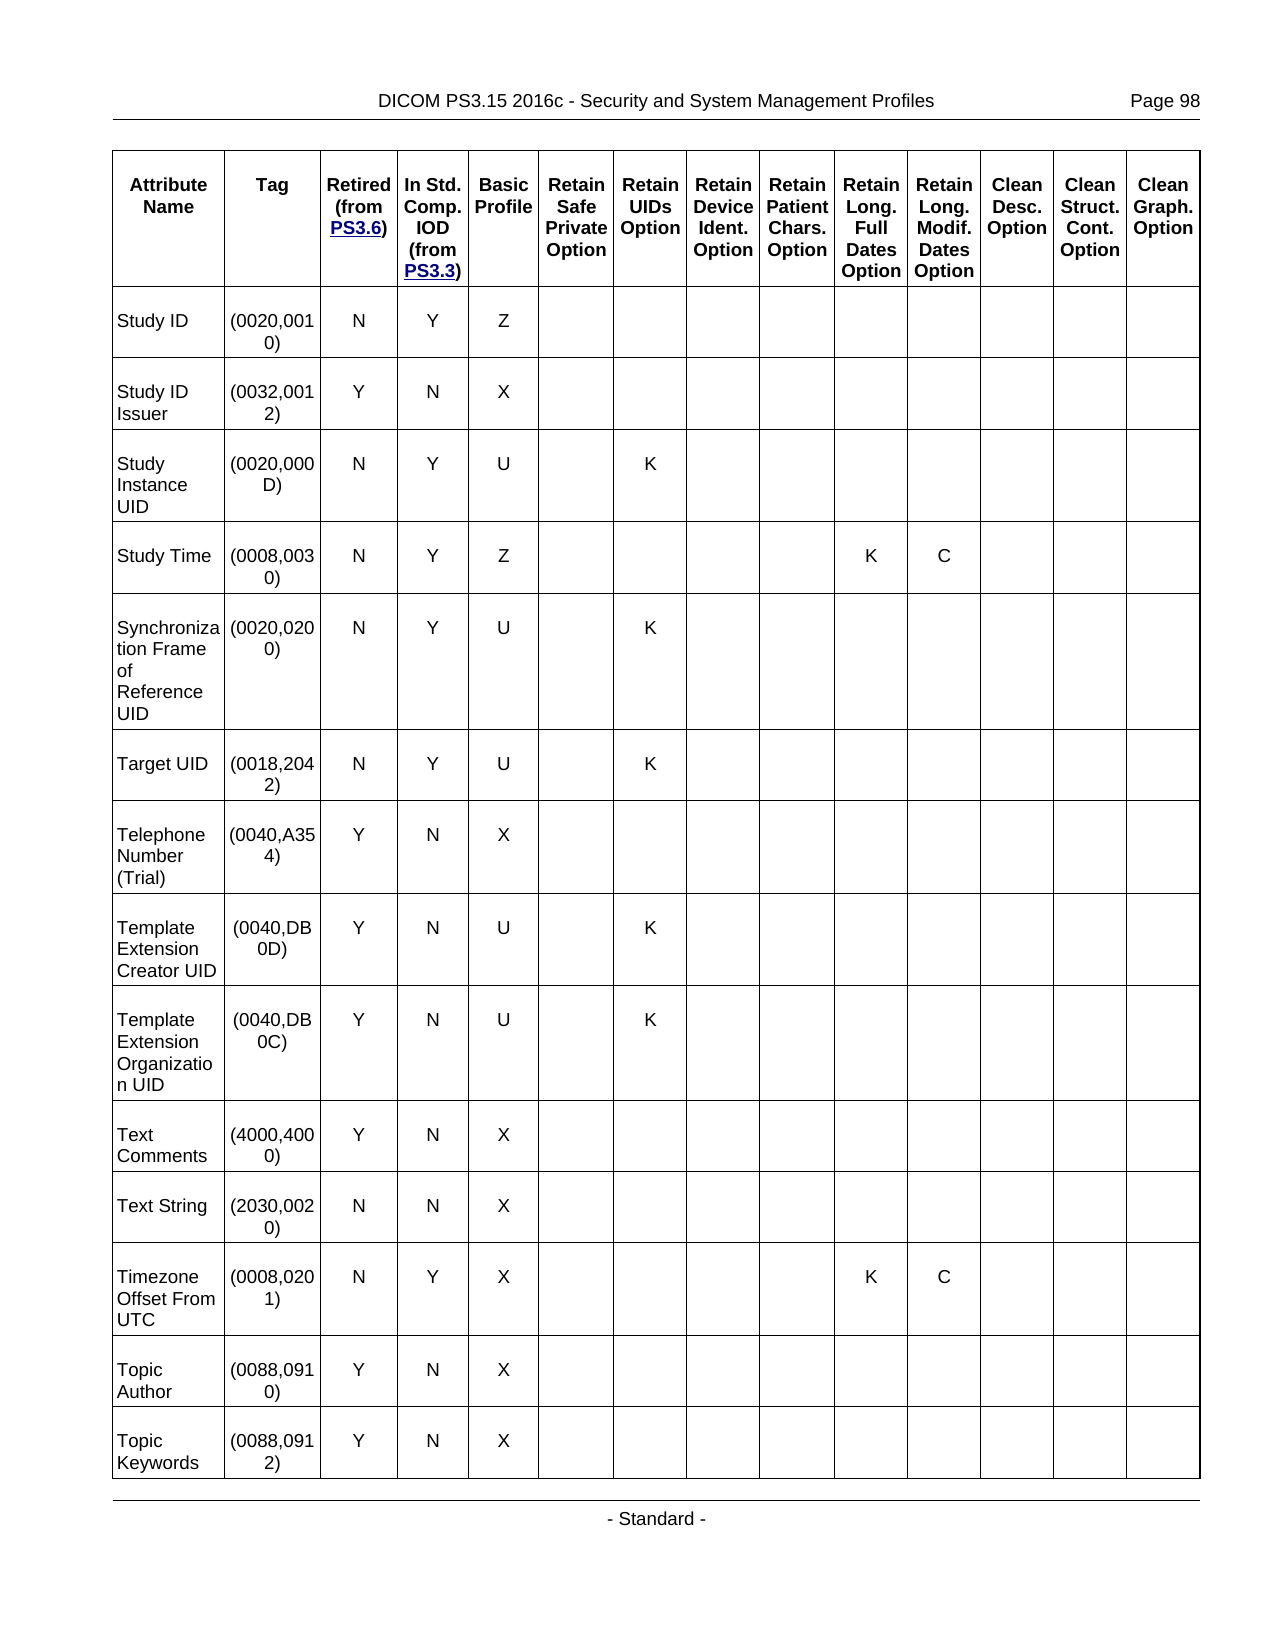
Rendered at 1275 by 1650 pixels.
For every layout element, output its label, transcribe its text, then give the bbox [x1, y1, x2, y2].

table_cell U [469, 730, 538, 800]
table_cell [908, 894, 980, 985]
table_cell K [614, 986, 686, 1100]
table_cell Template Extension Organization UID [113, 986, 224, 1100]
table_cell [835, 1101, 907, 1171]
table_header Clean Desc. Option [981, 151, 1053, 286]
table_cell (0040,A354) [225, 801, 320, 892]
table_cell [835, 594, 907, 728]
table_cell N [398, 358, 468, 428]
table_cell [1054, 1243, 1126, 1335]
table_cell [908, 1172, 980, 1242]
table_cell U [469, 894, 538, 985]
table_cell Y [321, 1101, 397, 1171]
table_header Retain Safe Private Option [539, 151, 613, 286]
table_cell X [469, 1336, 538, 1406]
table_cell [908, 730, 980, 800]
table_cell [760, 894, 834, 985]
table_cell [1054, 287, 1126, 357]
table_cell [1054, 594, 1126, 728]
table_cell [1127, 1101, 1199, 1171]
table_cell Y [321, 801, 397, 892]
table_cell U [469, 986, 538, 1100]
table_cell Y [321, 1336, 397, 1406]
table_cell [835, 1336, 907, 1406]
table_cell Topic Author [113, 1336, 224, 1406]
table_cell K [835, 1243, 907, 1335]
table_cell Template Extension Creator UID [113, 894, 224, 985]
table_cell Telephone Number (Trial) [113, 801, 224, 892]
table_cell [687, 1243, 759, 1335]
table_cell N [321, 287, 397, 357]
table_cell [835, 801, 907, 892]
table_cell (0018,2042) [225, 730, 320, 800]
table_cell Y [398, 430, 468, 521]
table_cell Y [321, 986, 397, 1100]
table_cell Y [398, 522, 468, 592]
table_cell Study ID Issuer [113, 358, 224, 428]
table_cell [908, 801, 980, 892]
table_cell [1127, 594, 1199, 728]
table_cell [760, 1243, 834, 1335]
table_cell [687, 1407, 759, 1477]
table_cell [1127, 1336, 1199, 1406]
table_cell Y [398, 287, 468, 357]
table_cell [539, 894, 613, 985]
table_cell N [321, 1172, 397, 1242]
table_cell [835, 287, 907, 357]
table_cell K [835, 522, 907, 592]
table_cell [1127, 1243, 1199, 1335]
table_cell [539, 1101, 613, 1171]
table_cell [908, 1336, 980, 1406]
table_cell [760, 287, 834, 357]
table_cell U [469, 430, 538, 521]
table_cell N [321, 594, 397, 728]
table_cell [614, 801, 686, 892]
table_cell Study ID [113, 287, 224, 357]
table_cell [760, 358, 834, 428]
table_cell [1054, 730, 1126, 800]
table_cell Y [321, 358, 397, 428]
table_cell [908, 1101, 980, 1171]
table_cell Topic Keywords [113, 1407, 224, 1477]
table_cell [1054, 522, 1126, 592]
table_cell [981, 358, 1053, 428]
table_cell Synchronization Frame of Reference UID [113, 594, 224, 728]
table_cell [835, 1172, 907, 1242]
table_cell [1054, 986, 1126, 1100]
table_cell [1127, 358, 1199, 428]
table_header Retired (from PS3.6) [321, 151, 397, 286]
table_cell [760, 1407, 834, 1477]
table_cell [835, 1407, 907, 1477]
table_cell [687, 730, 759, 800]
table_cell X [469, 358, 538, 428]
table_cell [835, 730, 907, 800]
table_cell [614, 1336, 686, 1406]
table_cell N [398, 986, 468, 1100]
table_cell Timezone Offset From UTC [113, 1243, 224, 1335]
table_cell [614, 1243, 686, 1335]
table_cell X [469, 1101, 538, 1171]
table_cell [760, 730, 834, 800]
table_cell [760, 1172, 834, 1242]
table_cell N [398, 894, 468, 985]
table_cell [614, 358, 686, 428]
table_cell N [321, 1243, 397, 1335]
table_header Attribute Name [113, 151, 224, 286]
table_header Clean Struct. Cont. Option [1054, 151, 1126, 286]
table_cell [835, 358, 907, 428]
table_cell [539, 430, 613, 521]
table_cell [981, 1172, 1053, 1242]
table_cell Z [469, 522, 538, 592]
table_cell K [614, 894, 686, 985]
table_cell Study Time [113, 522, 224, 592]
table_cell [539, 730, 613, 800]
table_cell [614, 522, 686, 592]
table_cell [1127, 894, 1199, 985]
table_cell [539, 1243, 613, 1335]
table_cell K [614, 594, 686, 728]
table_cell [981, 287, 1053, 357]
table_cell U [469, 594, 538, 728]
table_cell [1127, 430, 1199, 521]
table_cell [687, 1336, 759, 1406]
table_cell [835, 894, 907, 985]
table_cell N [398, 1101, 468, 1171]
table_cell [539, 1407, 613, 1477]
table_cell [760, 801, 834, 892]
table_cell [981, 1336, 1053, 1406]
table_cell [687, 522, 759, 592]
table_cell [539, 287, 613, 357]
table_cell [908, 986, 980, 1100]
table_cell [1127, 287, 1199, 357]
table_header Clean Graph. Option [1127, 151, 1199, 286]
table_cell (0040,DB0D) [225, 894, 320, 985]
table_cell [539, 594, 613, 728]
table_cell [981, 1407, 1053, 1477]
table_cell Y [398, 594, 468, 728]
table_cell N [398, 801, 468, 892]
table_cell [981, 1243, 1053, 1335]
table_cell [687, 1172, 759, 1242]
table_cell [908, 287, 980, 357]
table_cell [1127, 801, 1199, 892]
table_cell [1054, 1336, 1126, 1406]
table_cell [614, 1172, 686, 1242]
table_cell X [469, 801, 538, 892]
table_header Retain UIDs Option [614, 151, 686, 286]
table_cell [1054, 894, 1126, 985]
table_cell (0032,0012) [225, 358, 320, 428]
table_cell C [908, 522, 980, 592]
table_cell (4000,4000) [225, 1101, 320, 1171]
table_cell [760, 522, 834, 592]
table_cell N [398, 1336, 468, 1406]
table_cell [687, 801, 759, 892]
table_cell [760, 986, 834, 1100]
table_cell [1054, 430, 1126, 521]
table_cell (0088,0910) [225, 1336, 320, 1406]
table_cell (0088,0912) [225, 1407, 320, 1477]
table_cell [614, 1407, 686, 1477]
table_cell (0008,0030) [225, 522, 320, 592]
table_cell [981, 894, 1053, 985]
table_cell X [469, 1407, 538, 1477]
table_cell [539, 801, 613, 892]
table_cell [687, 1101, 759, 1171]
table_cell [1054, 358, 1126, 428]
table_header Tag [225, 151, 320, 286]
table_cell [908, 594, 980, 728]
table_cell X [469, 1172, 538, 1242]
table_cell N [398, 1172, 468, 1242]
table_cell [1054, 801, 1126, 892]
table_cell [981, 801, 1053, 892]
table_cell (0008,0201) [225, 1243, 320, 1335]
table_cell [539, 986, 613, 1100]
table_cell X [469, 1243, 538, 1335]
table_cell [687, 358, 759, 428]
table_cell [760, 594, 834, 728]
table_cell (2030,0020) [225, 1172, 320, 1242]
table_cell [687, 430, 759, 521]
table_cell [835, 430, 907, 521]
table_cell C [908, 1243, 980, 1335]
table_cell [687, 287, 759, 357]
table_cell [981, 522, 1053, 592]
table_cell [760, 430, 834, 521]
table_cell [687, 986, 759, 1100]
table_cell Text String [113, 1172, 224, 1242]
table_cell [687, 894, 759, 985]
table_cell Study Instance UID [113, 430, 224, 521]
table_cell [1127, 1172, 1199, 1242]
table_cell [981, 594, 1053, 728]
table_cell Z [469, 287, 538, 357]
table_cell [539, 1172, 613, 1242]
table_header Basic Profile [469, 151, 538, 286]
table_cell [981, 1101, 1053, 1171]
table_cell [539, 522, 613, 592]
table_cell (0020,0010) [225, 287, 320, 357]
table_cell Target UID [113, 730, 224, 800]
table_cell [1054, 1172, 1126, 1242]
table_cell [1054, 1407, 1126, 1477]
table_cell N [321, 430, 397, 521]
table_cell [1127, 986, 1199, 1100]
table_cell N [398, 1407, 468, 1477]
table_cell [614, 1101, 686, 1171]
table_cell K [614, 430, 686, 521]
table_cell [1054, 1101, 1126, 1171]
table_header Retain Long. Full Dates Option [835, 151, 907, 286]
table_header Retain Long. Modif. Dates Option [908, 151, 980, 286]
table_cell [908, 358, 980, 428]
table_cell [760, 1336, 834, 1406]
table_cell [835, 986, 907, 1100]
table_cell [1127, 522, 1199, 592]
table_cell [760, 1101, 834, 1171]
table_cell Y [398, 1243, 468, 1335]
table_cell [1127, 730, 1199, 800]
table_cell Y [321, 894, 397, 985]
table_header In Std. Comp. IOD (from PS3.3) [398, 151, 468, 286]
table_cell [539, 1336, 613, 1406]
table_header Retain Device Ident. Option [687, 151, 759, 286]
table_cell [981, 430, 1053, 521]
table_cell [981, 986, 1053, 1100]
table_cell K [614, 730, 686, 800]
table_cell [614, 287, 686, 357]
table_cell Text Comments [113, 1101, 224, 1171]
table_header Retain Patient Chars. Option [760, 151, 834, 286]
table_cell (0020,0200) [225, 594, 320, 728]
table_cell Y [398, 730, 468, 800]
table_cell [539, 358, 613, 428]
table_cell (0020,000D) [225, 430, 320, 521]
table_cell [908, 430, 980, 521]
table_cell [908, 1407, 980, 1477]
table_cell N [321, 522, 397, 592]
table_cell [1127, 1407, 1199, 1477]
table_cell N [321, 730, 397, 800]
table_cell [687, 594, 759, 728]
table_cell Y [321, 1407, 397, 1477]
table_cell (0040,DB0C) [225, 986, 320, 1100]
table_cell [981, 730, 1053, 800]
